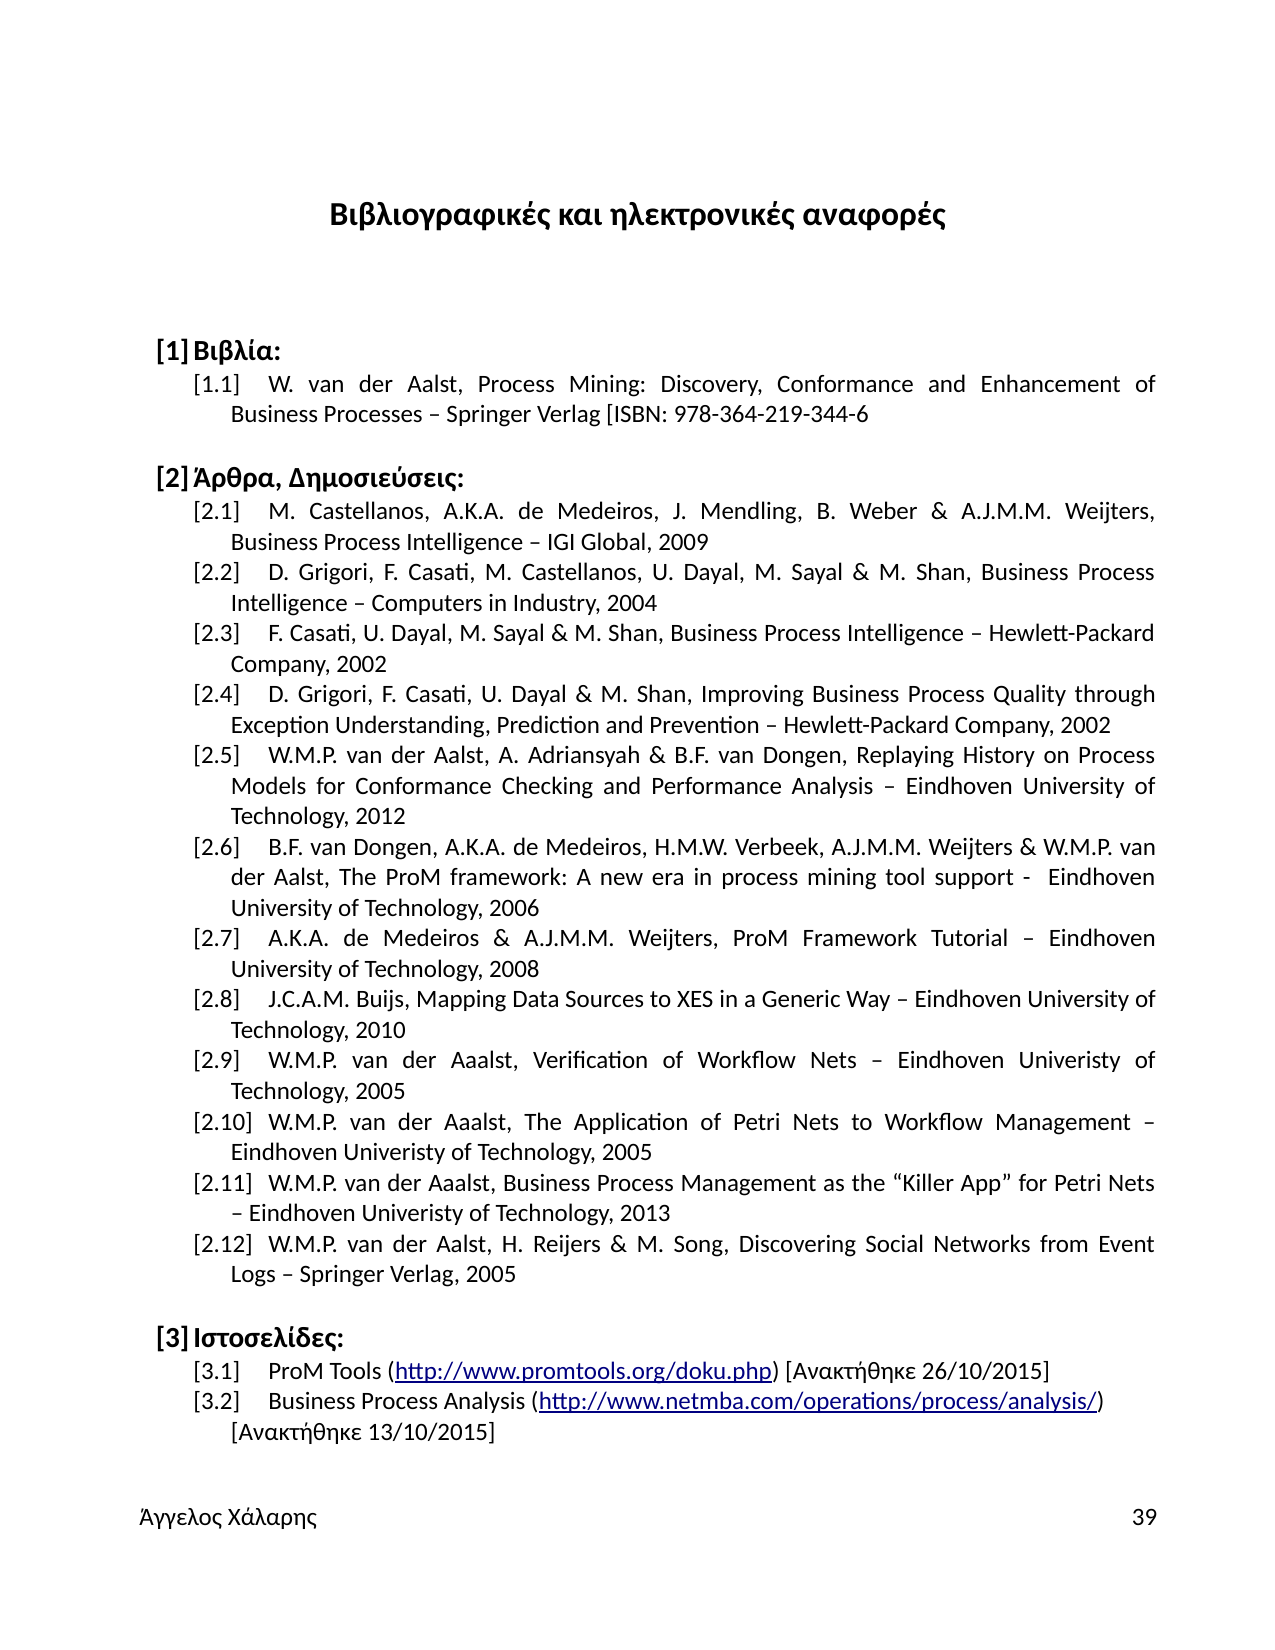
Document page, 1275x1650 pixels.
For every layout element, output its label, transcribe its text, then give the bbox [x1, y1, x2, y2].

list Άρθρα, Δημοσιεύσεις: [156, 459, 1157, 495]
list D. Grigori, F. Casati, M. Castellanos, U. Dayal, M. Sayal & M. Shan, Business Process Intelligence – Computers in Industry, 2004 [193, 556, 1157, 617]
list W.M.P. van der Aalst, H. Reijers & M. Song, Discovering Social Networks from Event Logs – Springer Verlag, 2005 [193, 1228, 1157, 1289]
list W.M.P. van der Aaalst, The Application of Petri Nets to Workflow Management – Eindhoven Univeristy of Technology, 2005 [193, 1106, 1157, 1167]
list M. Castellanos, A.K.A. de Medeiros, J. Mendling, B. Weber & A.J.M.M. Weijters, Business Process Intelligence – IGI Global, 2009 [193, 495, 1157, 556]
list D. Grigori, F. Casati, U. Dayal & M. Shan, Improving Business Process Quality through Exception Understanding, Prediction and Prevention – Hewlett-Packard Company, 2002 [193, 678, 1157, 739]
list W.M.P. van der Aaalst, Business Process Management as the “Killer App” for Petri Nets – Eindhoven Univeristy of Technology, 2013 [193, 1167, 1157, 1228]
list W. van der Aalst, Process Mining: Discovery, Conformance and Enhancement of Business Processes – Springer Verlag [ISBN: 978-364-219-344-6 [193, 368, 1157, 429]
list A.K.A. de Medeiros & A.J.M.M. Weijters, ProM Framework Tutorial – Eindhoven University of Technology, 2008 [193, 922, 1157, 983]
subtitle Βιβλιογραφικές και ηλεκτρονικές αναφορές [118, 193, 1157, 234]
list F. Casati, U. Dayal, M. Sayal & M. Shan, Business Process Intelligence – Hewlett-Packard Company, 2002 [193, 617, 1157, 678]
list J.C.A.M. Buijs, Mapping Data Sources to XES in a Generic Way – Eindhoven University of Technology, 2010 [193, 983, 1157, 1044]
list B.F. van Dongen, A.K.A. de Medeiros, H.M.W. Verbeek, A.J.M.M. Weijters & W.M.P. van der Aalst, The ProM framework: A new era in process mining tool support - Eindhoven University of Technology, 2006 [193, 831, 1157, 922]
list W.M.P. van der Aalst, A. Adriansyah & B.F. van Dongen, Replaying History on Process Models for Conformance Checking and Performance Analysis – Eindhoven University of Technology, 2012 [193, 739, 1157, 831]
list ProM Tools (http://www.promtools.org/doku.php) [Ανακτήθηκε 26/10/2015] [193, 1355, 1157, 1385]
list Ιστοσελίδες: [156, 1319, 1157, 1355]
list W.M.P. van der Aaalst, Verification of Workflow Nets – Eindhoven Univeristy of Technology, 2005 [193, 1044, 1157, 1106]
list Business Process Analysis (http://www.netmba.com/operations/process/analysis/) [Ανακτήθηκε 13/10/2015] [193, 1385, 1157, 1446]
list Βιβλία: [156, 332, 1157, 368]
